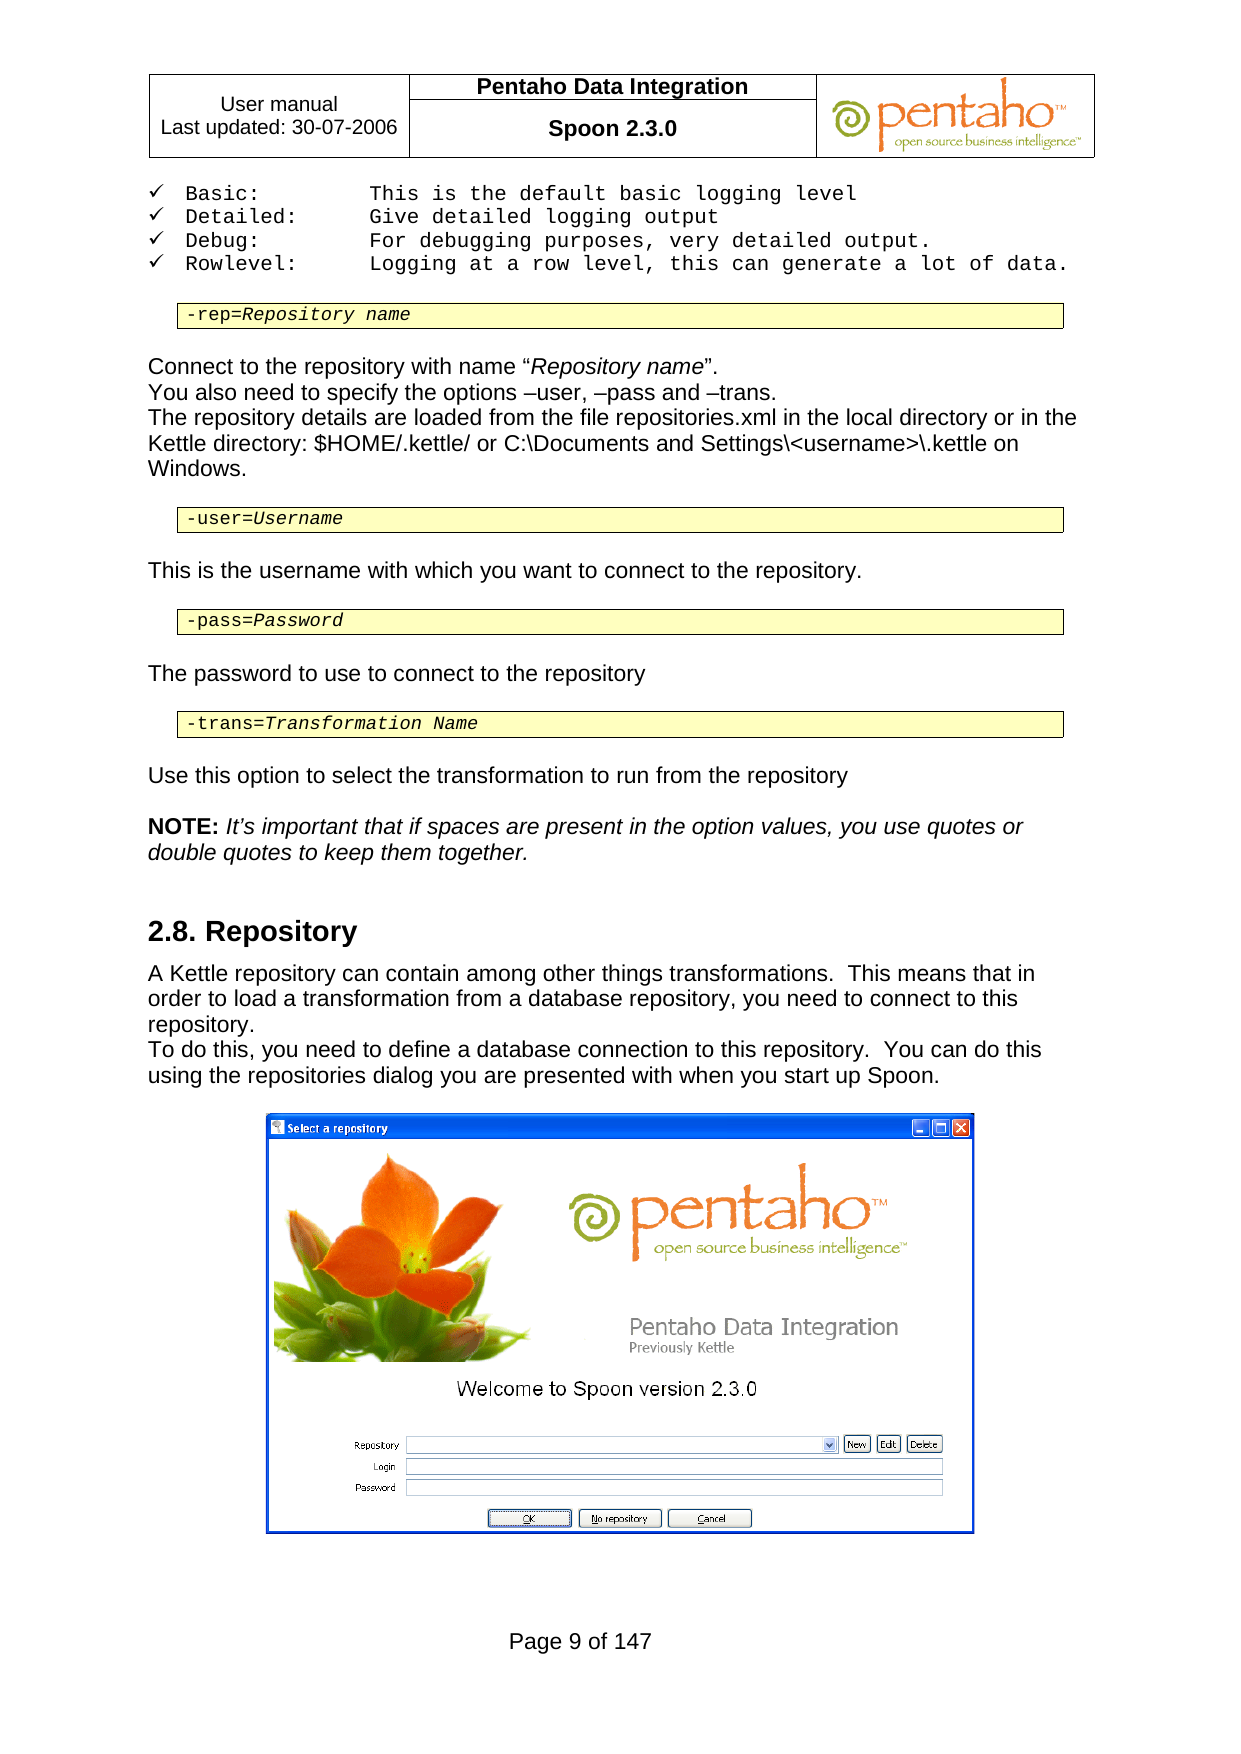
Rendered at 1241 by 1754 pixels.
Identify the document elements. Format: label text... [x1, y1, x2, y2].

text Use this option to select the transformation to run from the repository [148, 763, 1092, 788]
subtitle Repository [148, 915, 1092, 948]
text NOTE: It’s important that if spaces are present in the option values, you use quotes or double quotes to keep them together. [148, 814, 1092, 865]
text -user=Username [178, 508, 1063, 532]
list Debug: For debugging purposes, very detailed output. [148, 230, 1092, 253]
picture [265, 1113, 975, 1534]
text The repository details are loaded from the file repositories.xml in the local directory or in the Kettle directory: $HOME/.kettle/ or C:\Documents and Settings\<username>\.kettle on Windows. [148, 405, 1092, 481]
text This is the username with which you want to connect to the repository. [148, 558, 1092, 583]
text -trans=Transformation Name [178, 712, 1063, 737]
text A Kettle repository can contain among other things transformations. This means that in order to load a transformation from a database repository, you need to connect to this repository. [148, 960, 1092, 1037]
text -rep=Repository name [178, 304, 1063, 328]
text The password to use to connect to the repository [148, 660, 1092, 686]
text -pass=Password [178, 610, 1063, 634]
text You also need to specify the options –user, –pass and –trans. [148, 379, 1092, 405]
text To do this, you need to define a database connection to this repository. You can do this using the repositories dialog you are presented with when you start up Spoon. [148, 1037, 1092, 1088]
text Connect to the repository with name “Repository name”. [148, 354, 1092, 379]
list Rowlevel: Logging at a row level, this can generate a lot of data. [148, 253, 1092, 277]
list Basic: This is the default basic logging level [148, 183, 1092, 206]
list Detailed: Give detailed logging output [148, 206, 1092, 230]
